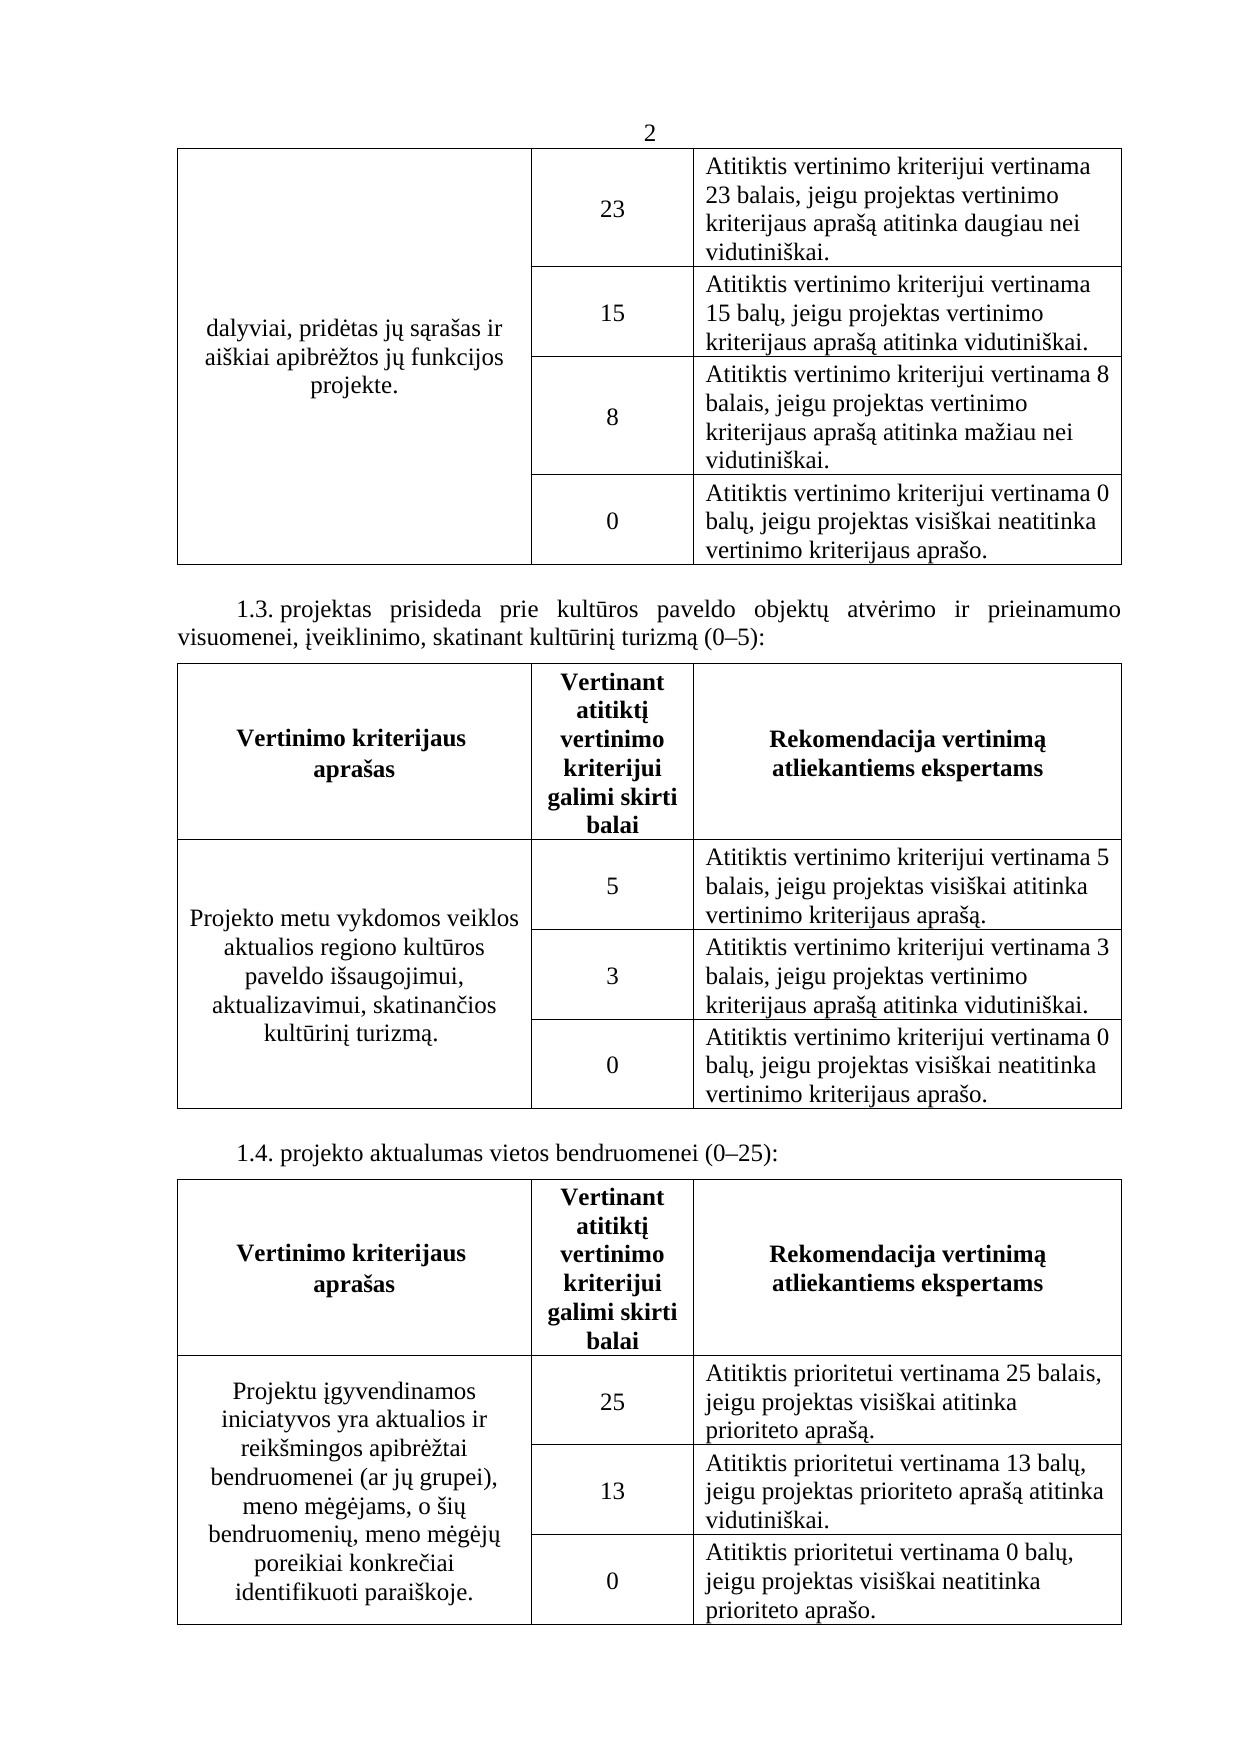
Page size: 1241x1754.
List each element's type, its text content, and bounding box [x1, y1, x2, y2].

table_cell 13 [532, 1445, 693, 1534]
table_cell 25 [532, 1356, 693, 1444]
table_header Rekomendacija vertinimą atliekantiems ekspertams [694, 664, 1121, 839]
table_cell Projekto metu vykdomos veiklos aktualios regiono kultūros paveldo išsaugojimui, aktualizavimui, skatinančios kultūrinį turizmą. [178, 840, 531, 1108]
table_cell Atitiktis vertinimo kriterijui vertinama 0 balų, jeigu projektas visiškai neatitinka vertinimo kriterijaus aprašo. [694, 475, 1121, 564]
table_cell Atitiktis prioritetui vertinama 25 balais, jeigu projektas visiškai atitinka prioriteto aprašą. [694, 1356, 1121, 1444]
table_cell Atitiktis vertinimo kriterijui vertinama 23 balais, jeigu projektas vertinimo kriterijaus aprašą atitinka daugiau nei vidutiniškai. [694, 149, 1121, 266]
text 1.4. projekto aktualumas vietos bendruomenei (0–25): [177, 1138, 1122, 1167]
table_cell 0 [532, 1020, 693, 1108]
table_cell Atitiktis prioritetui vertinama 0 balų, jeigu projektas visiškai neatitinka prioriteto aprašo. [694, 1535, 1121, 1624]
table_cell Atitiktis vertinimo kriterijui vertinama 15 balų, jeigu projektas vertinimo kriterijaus aprašą atitinka vidutiniškai. [694, 267, 1121, 356]
table_cell 23 [532, 149, 693, 266]
table_header Vertinant atitiktį vertinimo kriterijui galimi skirti balai [532, 664, 693, 839]
table_cell 15 [532, 267, 693, 356]
table_cell Atitiktis vertinimo kriterijui vertinama 0 balų, jeigu projektas visiškai neatitinka vertinimo kriterijaus aprašo. [694, 1020, 1121, 1108]
table_cell 0 [532, 475, 693, 564]
table_header Vertinimo kriterijaus aprašas [178, 664, 531, 839]
table_cell 8 [532, 357, 693, 474]
table_cell dalyviai, pridėtas jų sąrašas ir aiškiai apibrėžtos jų funkcijos projekte. [178, 149, 531, 564]
table_cell 3 [532, 930, 693, 1018]
table_cell Atitiktis prioritetui vertinama 13 balų, jeigu projektas prioriteto aprašą atitinka vidutiniškai. [694, 1445, 1121, 1534]
table_cell Atitiktis vertinimo kriterijui vertinama 5 balais, jeigu projektas visiškai atitinka vertinimo kriterijaus aprašą. [694, 840, 1121, 929]
table_cell 5 [532, 840, 693, 929]
table_header Rekomendacija vertinimą atliekantiems ekspertams [694, 1180, 1121, 1354]
table_cell Projektu įgyvendinamos iniciatyvos yra aktualios ir reikšmingos apibrėžtai bendruomenei (ar jų grupei), meno mėgėjams, o šių bendruomenių, meno mėgėjų poreikiai konkrečiai identifikuoti paraiškoje. [178, 1356, 531, 1624]
table_header Vertinimo kriterijaus aprašas [178, 1180, 531, 1354]
table_header Vertinant atitiktį vertinimo kriterijui galimi skirti balai [532, 1180, 693, 1354]
table_cell Atitiktis vertinimo kriterijui vertinama 3 balais, jeigu projektas vertinimo kriterijaus aprašą atitinka vidutiniškai. [694, 930, 1121, 1018]
table_cell Atitiktis vertinimo kriterijui vertinama 8 balais, jeigu projektas vertinimo kriterijaus aprašą atitinka mažiau nei vidutiniškai. [694, 357, 1121, 474]
table_cell 0 [532, 1535, 693, 1624]
text 1.3. projektas prisideda prie kultūros paveldo objektų atvėrimo ir prieinamumo visuomenei, įveiklinimo, skatinant kultūrinį turizmą (0–5): [177, 594, 1122, 651]
